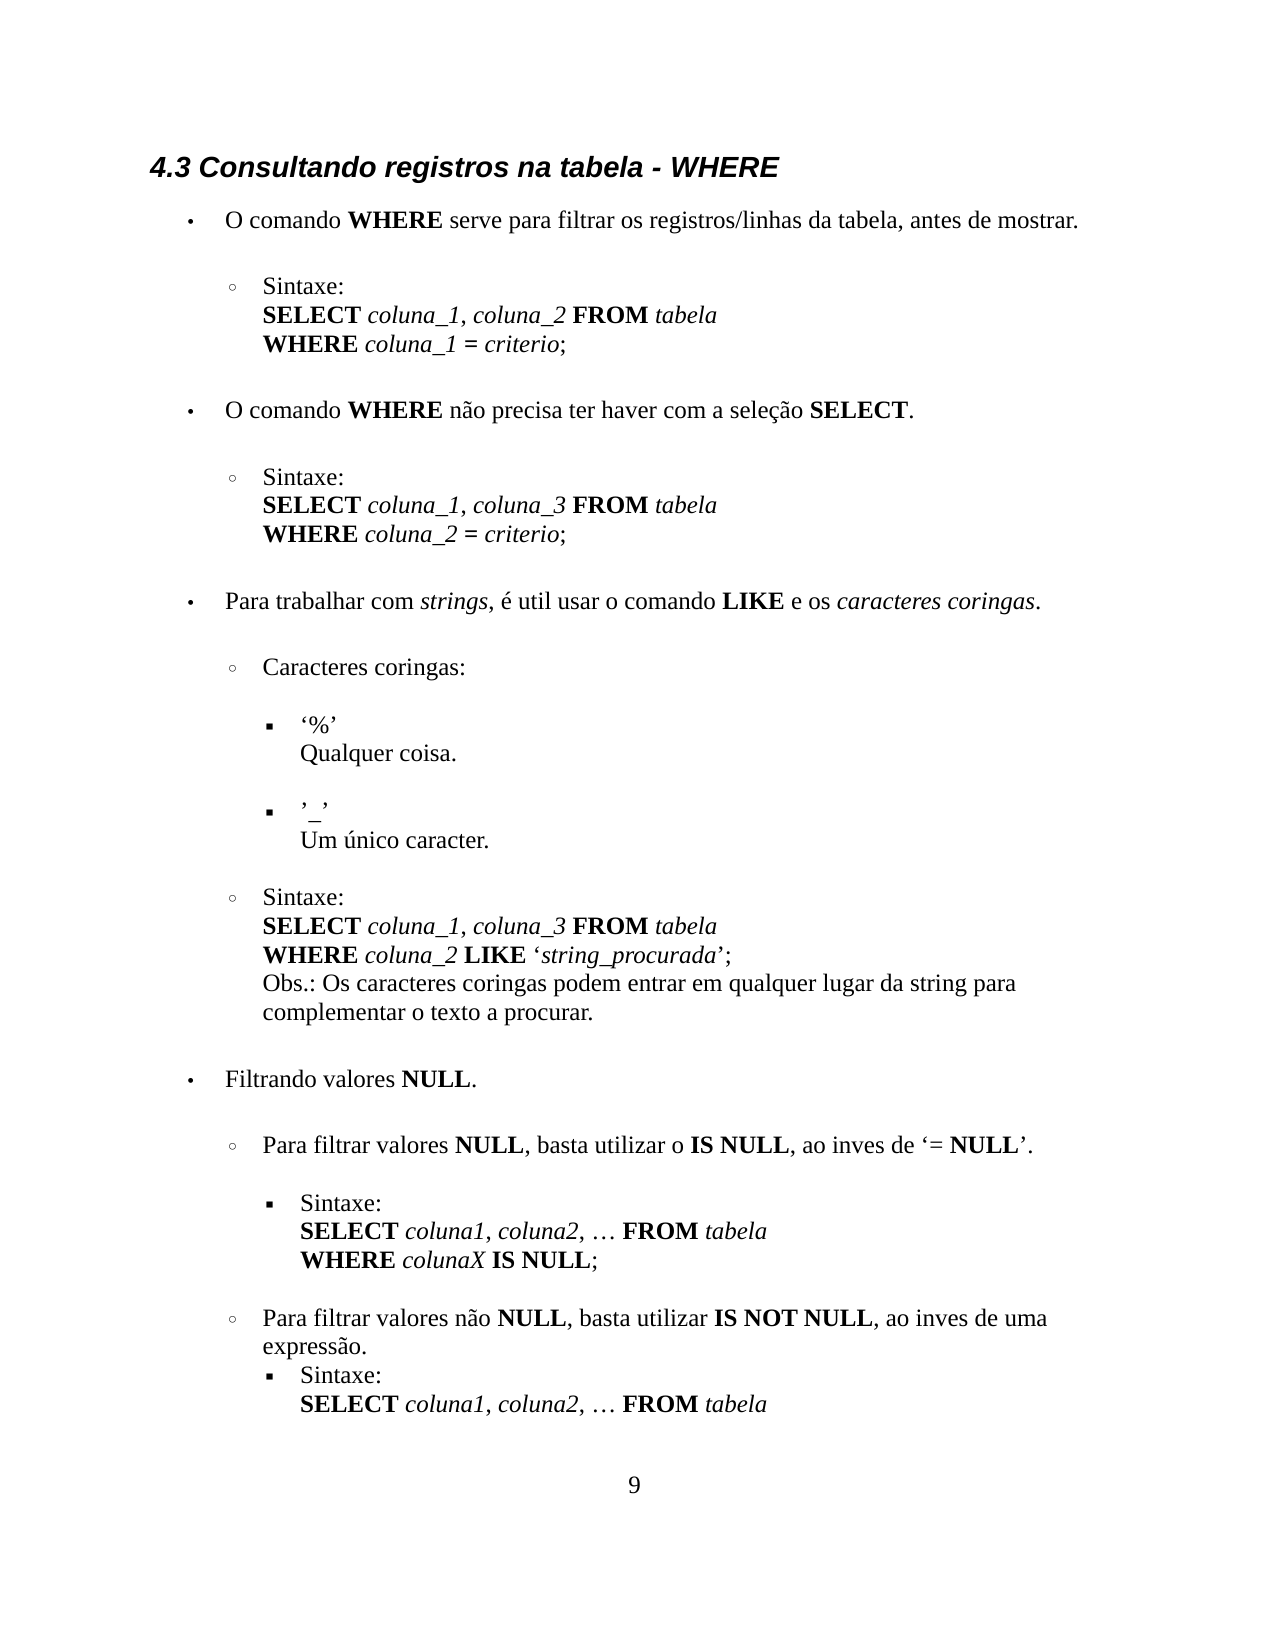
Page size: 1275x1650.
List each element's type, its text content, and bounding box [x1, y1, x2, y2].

list Para filtrar valores NULL, basta utilizar o IS NULL, ao inves de ‘= NULL’. [225, 1130, 1125, 1188]
list Sintaxe: SELECT coluna_1, coluna_3 FROM tabela WHERE coluna_2 LIKE ‘string_procurada’; Obs.: Os caracteres coringas podem entrar em qualquer lugar da string para complementar o texto a procurar. [225, 882, 1125, 1055]
list Sintaxe: SELECT coluna1, coluna2, … FROM tabela WHERE colunaX IS NULL; [262, 1188, 1125, 1303]
list Para trabalhar com strings, é util usar o comando LIKE e os caracteres coringas. [187, 586, 1125, 643]
list Caracteres coringas: [225, 652, 1125, 710]
list Para filtrar valores não NULL, basta utilizar IS NOT NULL, ao inves de uma expressão. [225, 1303, 1125, 1360]
list Sintaxe: SELECT coluna_1, coluna_3 FROM tabela WHERE coluna_2 = criterio; [225, 462, 1125, 577]
list Filtrando valores NULL. [187, 1064, 1125, 1121]
list O comando WHERE não precisa ter haver com a seleção SELECT. [187, 395, 1125, 453]
list O comando WHERE serve para filtrar os registros/linhas da tabela, antes de mostrar. [187, 205, 1125, 262]
subtitle 4.3 Consultando registros na tabela - WHERE [150, 150, 1125, 183]
list Sintaxe: SELECT coluna_1, coluna_2 FROM tabela WHERE coluna_1 = criterio; [225, 271, 1125, 386]
list Sintaxe: SELECT coluna1, coluna2, … FROM tabela [262, 1360, 1125, 1418]
list ’_’ Um único caracter. [262, 796, 1125, 882]
list ‘%’ Qualquer coisa. [262, 710, 1125, 796]
